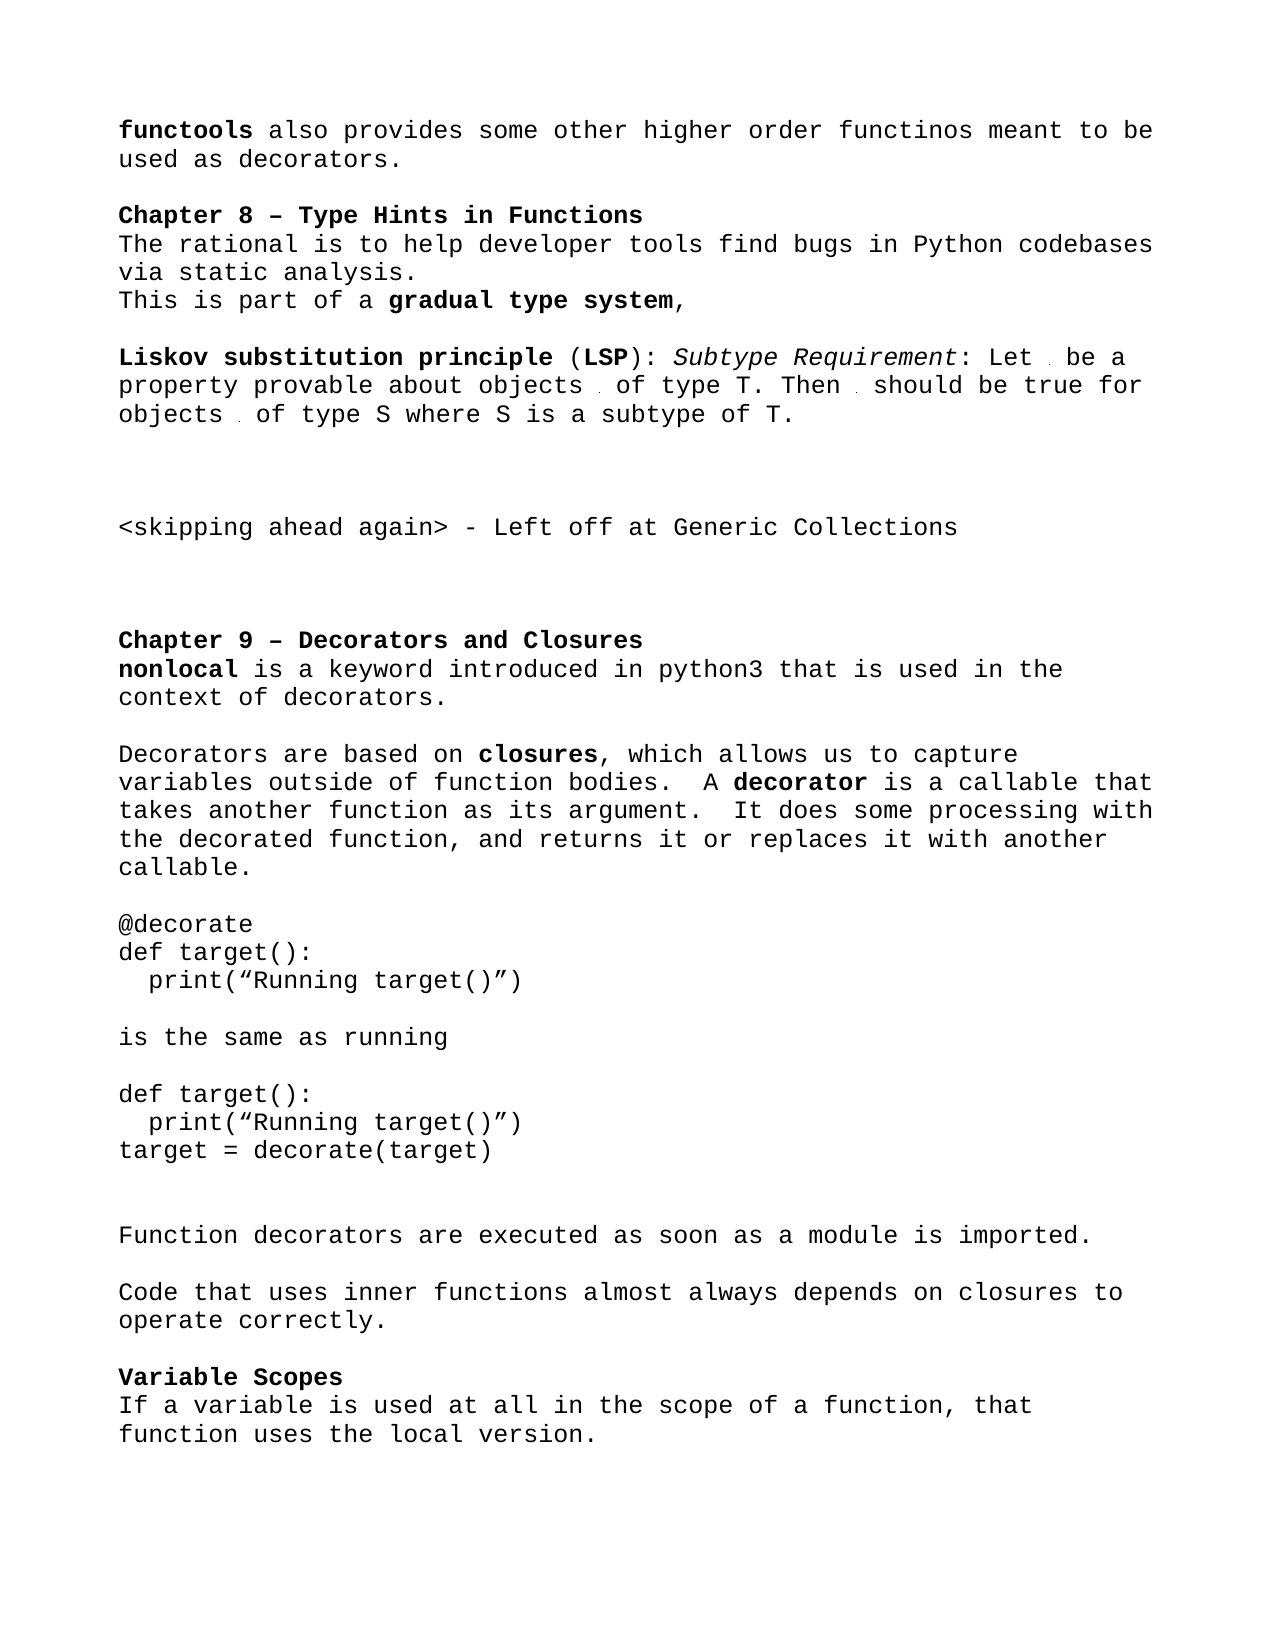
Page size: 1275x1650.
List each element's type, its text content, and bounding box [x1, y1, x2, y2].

text def target(): [118, 1081, 1157, 1110]
text def target(): [118, 940, 1157, 968]
text This is part of a gradual type system, [118, 288, 1157, 316]
text is the same as running [118, 1025, 1157, 1053]
text target = decorate(target) [118, 1138, 1157, 1166]
text Code that uses inner functions almost always depends on closures to operate correctly. [118, 1280, 1157, 1336]
text Decorators are based on closures, which allows us to capture variables outside of function bodies. A decorator is a callable that takes another function as its argument. It does some processing with the decorated function, and returns it or replaces it with another callable. [118, 741, 1157, 883]
text <skipping ahead again> - Left off at Generic Collections [118, 515, 1157, 543]
text nonlocal is a keyword introduced in python3 that is used in the context of decorators. [118, 656, 1157, 713]
text Variable Scopes [118, 1365, 1157, 1393]
text Chapter 9 – Decorators and Closures [118, 628, 1157, 656]
text Chapter 8 – Type Hints in Functions [118, 203, 1157, 231]
text Function decorators are executed as soon as a module is imported. [118, 1223, 1157, 1251]
text @decorate [118, 911, 1157, 940]
text If a variable is used at all in the scope of a function, that function uses the local version. [118, 1393, 1157, 1450]
text The rational is to help developer tools find bugs in Python codebases via static analysis. [118, 231, 1157, 288]
text print(“Running target()”) [118, 1110, 1157, 1138]
text Liskov substitution principle (LSP): Subtype Requirement: Let be a property provable about objects of type T. Then should be true for objects of type S where S is a subtype of T. [118, 345, 1157, 430]
text print(“Running target()”) [118, 968, 1157, 996]
text functools also provides some other higher order functinos meant to be used as decorators. [118, 118, 1157, 175]
